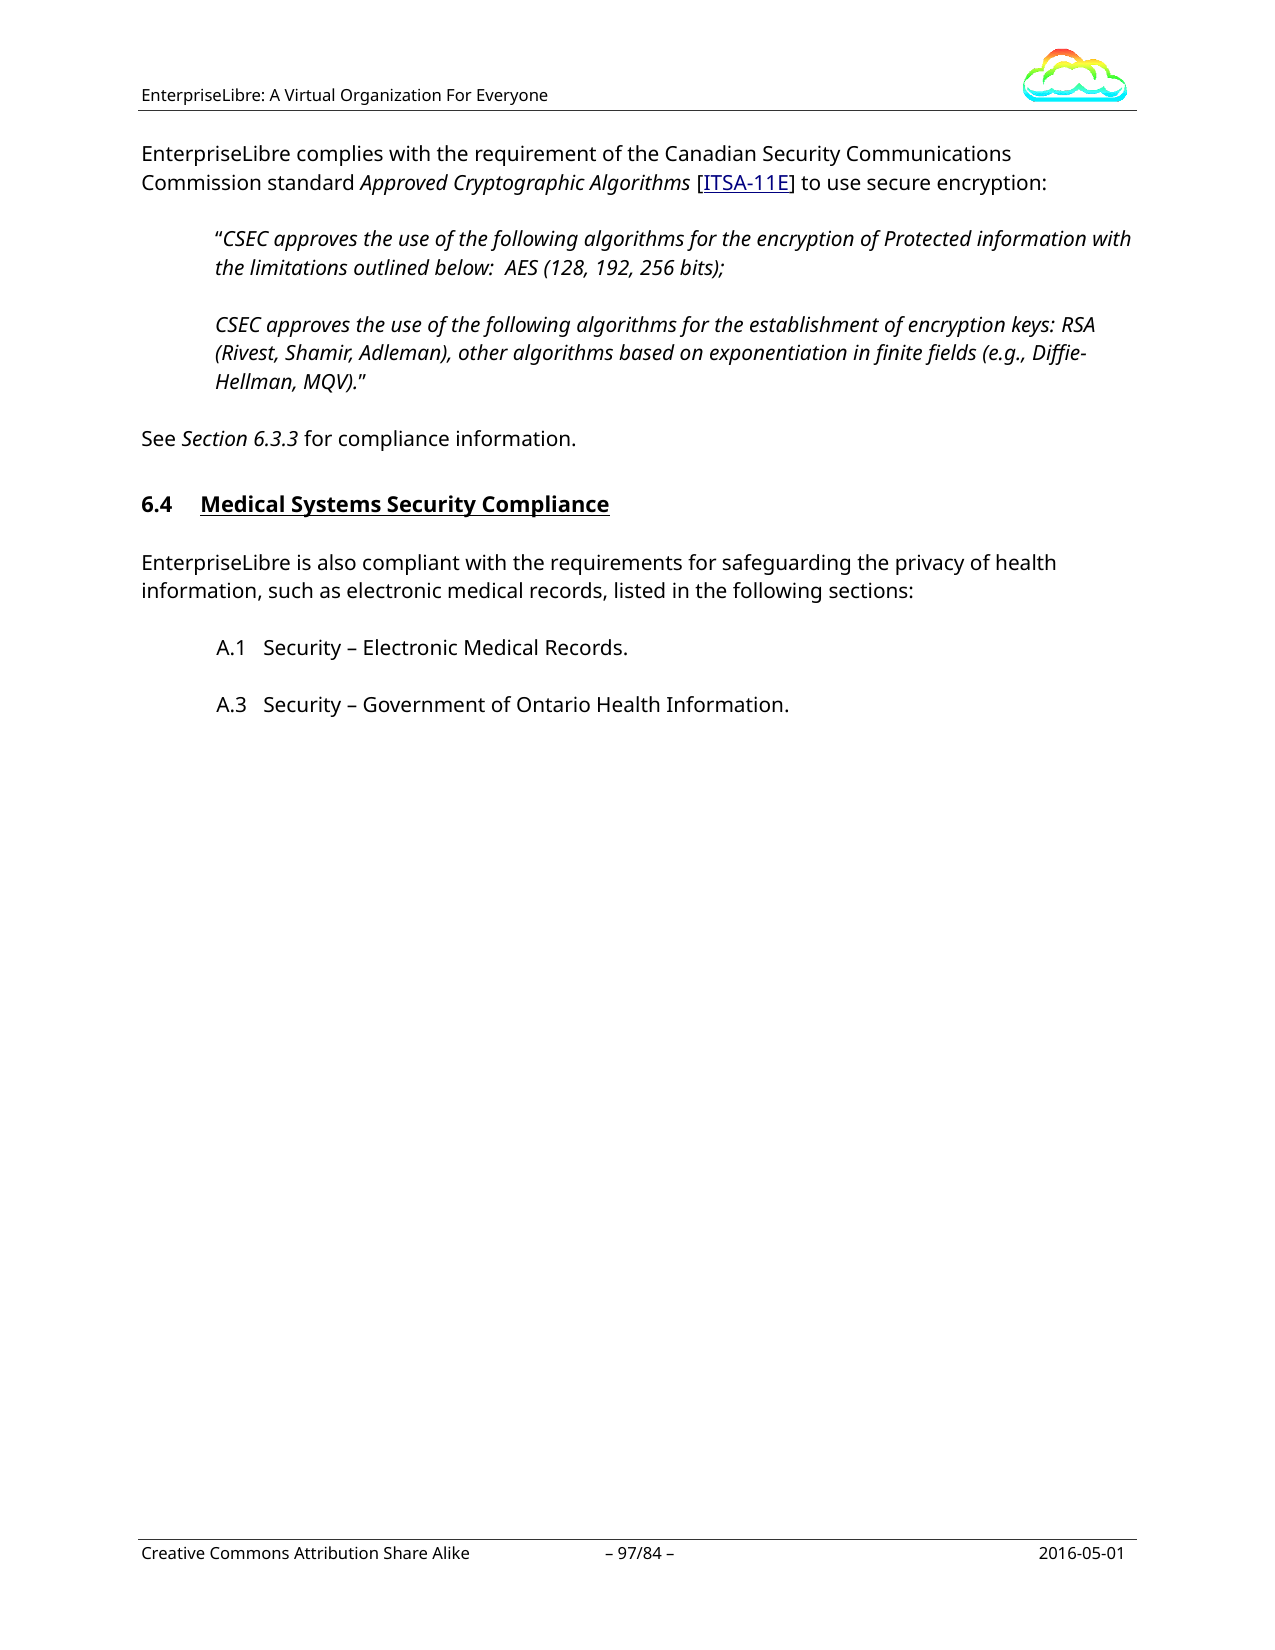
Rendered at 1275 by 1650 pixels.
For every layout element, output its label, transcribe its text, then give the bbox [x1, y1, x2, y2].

text EnterpriseLibre is also compliant with the requirements for safeguarding the privacy of health information, such as electronic medical records, listed in the following sections: [141, 548, 1134, 604]
text A.1 Security – Electronic Medical Records. [216, 633, 1134, 661]
picture [1022, 47, 1128, 102]
text EnterpriseLibre complies with the requirement of the Canadian Security Communications Commission standard Approved Cryptographic Algorithms [ITSA-11E] to use secure encryption: [141, 139, 1134, 196]
text “CSEC approves the use of the following algorithms for the encryption of Protected information with the limitations outlined below: AES (128, 192, 256 bits); [215, 224, 1134, 281]
subtitle Medical Systems Security Compliance [141, 489, 1134, 519]
text A.3 Security – Government of Ontario Health Information. [216, 690, 1134, 718]
text See Section 6.3.3 for compliance information. [141, 424, 1134, 452]
text CSEC approves the use of the following algorithms for the establishment of encryption keys: RSA (Rivest, Shamir, Adleman), other algorithms based on exponentiation in finite fields (e.g., Diffie-Hellman, MQV).” [215, 310, 1134, 395]
